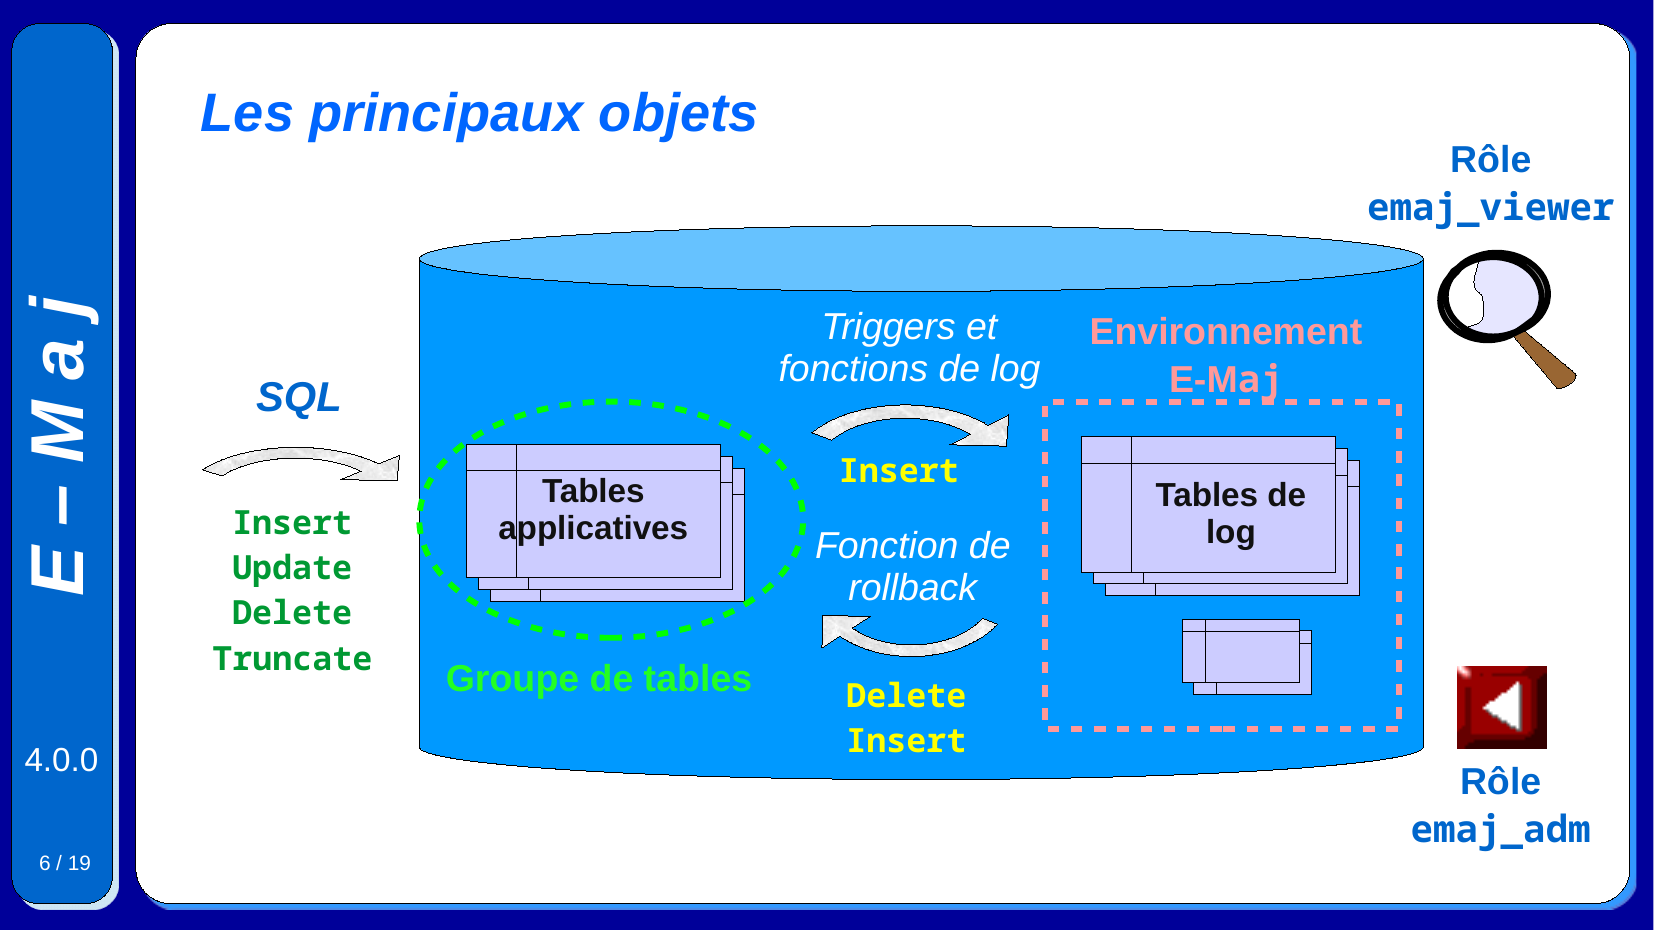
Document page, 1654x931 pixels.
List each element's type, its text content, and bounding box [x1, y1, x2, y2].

text_box Rôle emaj_viewer [1352, 131, 1630, 233]
picture [1457, 666, 1547, 749]
text_box [419, 260, 1424, 780]
text_box Triggers et fonctions de log [761, 298, 1058, 398]
text_box Tables de log [1138, 468, 1323, 561]
text_box [202, 447, 400, 481]
text_box Insert [817, 439, 981, 494]
text_box [1440, 252, 1577, 389]
text_box Rôle emaj_adm [1395, 752, 1609, 855]
text_box Delete Insert [802, 664, 1010, 759]
text_box Tables applicatives [448, 465, 739, 557]
text_box Fonction de rollback [755, 516, 1070, 616]
title Les principaux objets [200, 34, 1575, 191]
text_box Insert Update Delete Truncate [183, 491, 402, 661]
text_box SQL [194, 366, 404, 428]
text_box Groupe de tables [431, 649, 768, 707]
text_box Environnement E-Maj [1074, 303, 1378, 404]
